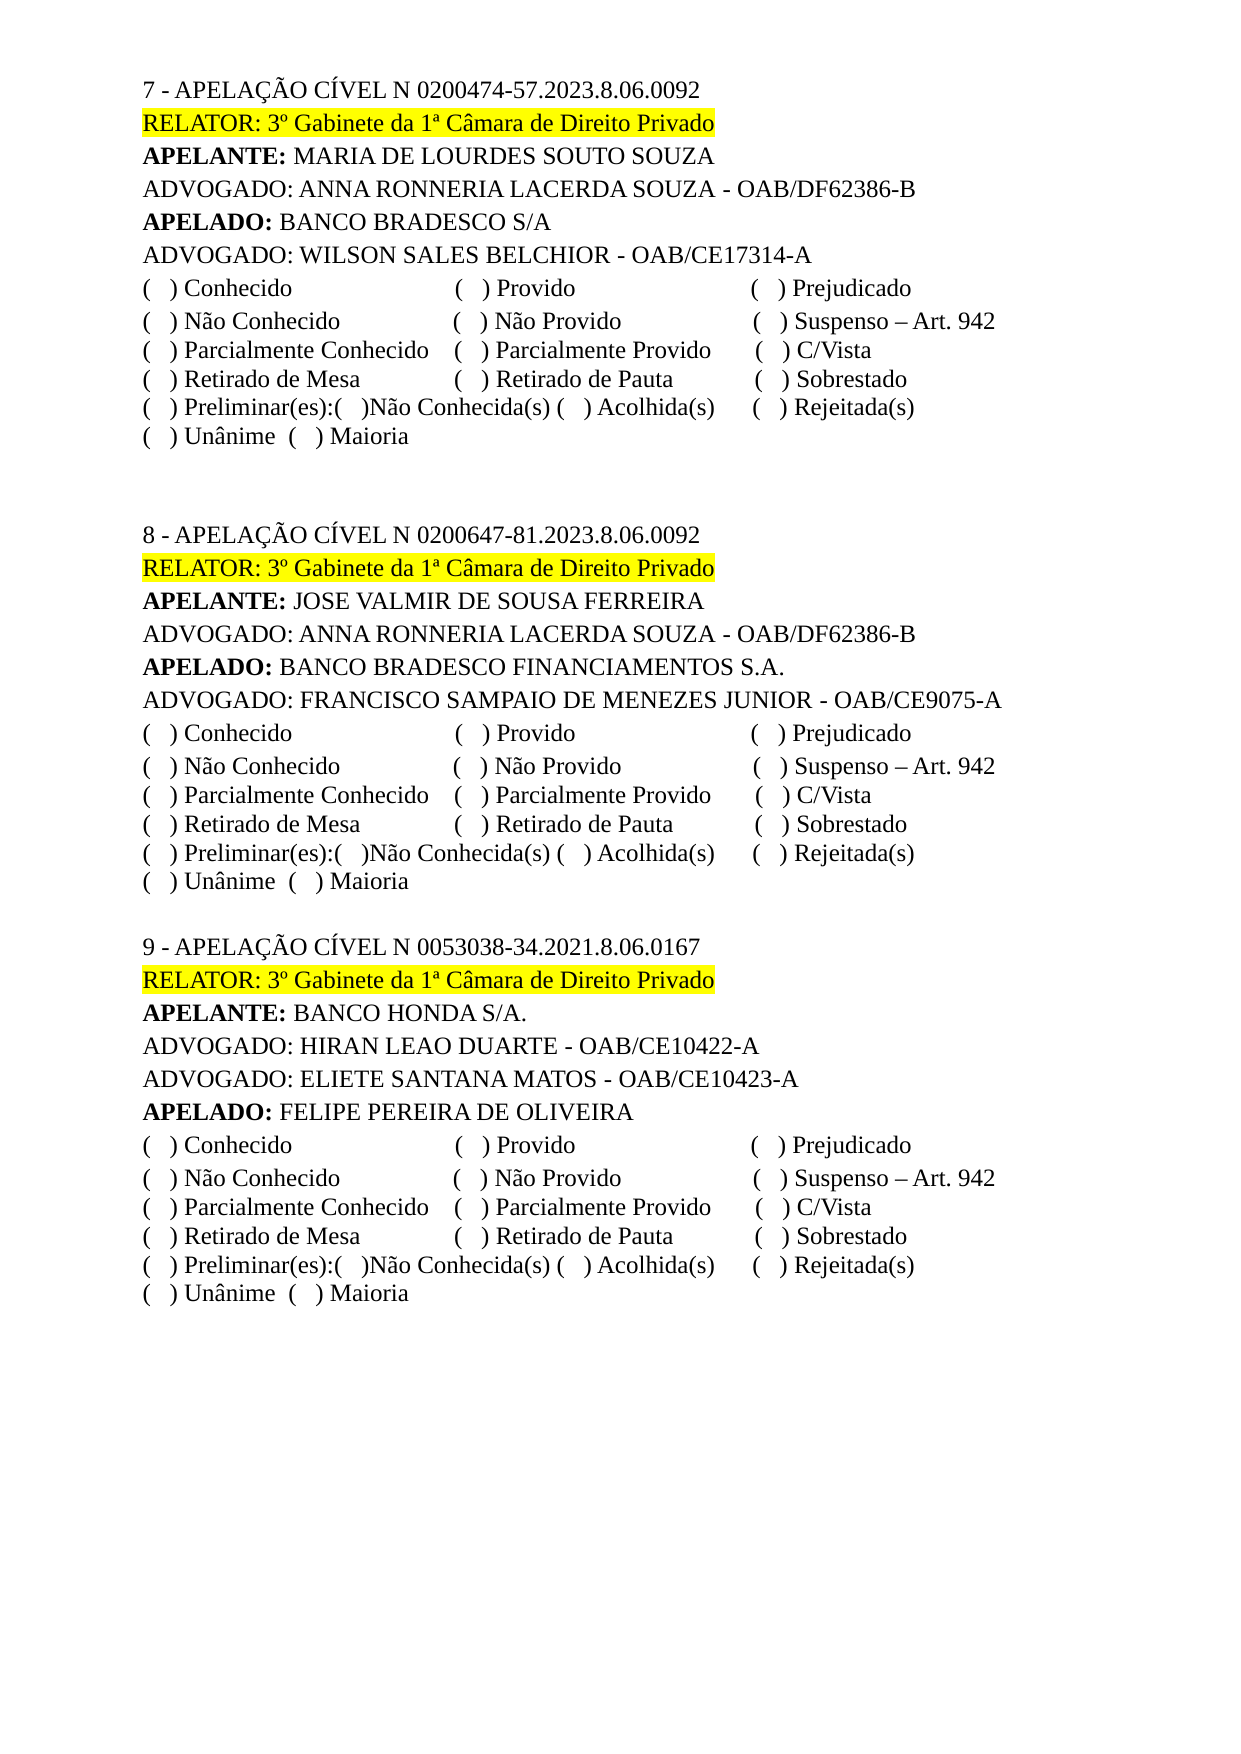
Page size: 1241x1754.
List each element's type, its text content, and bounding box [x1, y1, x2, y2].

text 7 - APELAÇÃO CÍVEL N 0200474-57.2023.8.06.0092 RELATOR: 3º Gabinete da 1ª Câmara de Direito Privado APELANTE: MARIA DE LOURDES SOUTO SOUZA ADVOGADO: ANNA RONNERIA LACERDA SOUZA - OAB/DF62386-B APELADO: BANCO BRADESCO S/A ADVOGADO: WILSON SALES BELCHIOR - OAB/CE17314-A ( ) Conhecido ( ) Provido ( ) Prejudicado [142, 75, 1141, 302]
text ( ) Preliminar(es):( )Não Conhecida(s) ( ) Acolhida(s) ( ) Rejeitada(s) [142, 1250, 1158, 1278]
text ( ) Não Conhecido ( ) Não Provido ( ) Suspenso – Art. 942 [142, 306, 1158, 335]
text ( ) Não Conhecido ( ) Não Provido ( ) Suspenso – Art. 942 [142, 1163, 1158, 1192]
text ( ) Parcialmente Conhecido ( ) Parcialmente Provido ( ) C/Vista [142, 335, 1158, 364]
text ( ) Parcialmente Conhecido ( ) Parcialmente Provido ( ) C/Vista [142, 780, 1158, 809]
text ( ) Unânime ( ) Maioria [142, 1278, 1141, 1406]
text ( ) Unânime ( ) Maioria 9 - APELAÇÃO CÍVEL N 0053038-34.2021.8.06.0167 RELATOR: 3º Gabinete da 1ª Câmara de Direito Privado APELANTE: BANCO HONDA S/A. ADVOGADO: HIRAN LEAO DUARTE - OAB/CE10422-A ADVOGADO: ELIETE SANTANA MATOS - OAB/CE10423-A APELADO: FELIPE PEREIRA DE OLIVEIRA ( ) Conhecido ( ) Provido ( ) Prejudicado [142, 866, 1141, 1159]
text ( ) Retirado de Mesa ( ) Retirado de Pauta ( ) Sobrestado [142, 1221, 1158, 1250]
text ( ) Retirado de Mesa ( ) Retirado de Pauta ( ) Sobrestado [142, 809, 1158, 838]
text ( ) Unânime ( ) Maioria 8 - APELAÇÃO CÍVEL N 0200647-81.2023.8.06.0092 RELATOR: 3º Gabinete da 1ª Câmara de Direito Privado APELANTE: JOSE VALMIR DE SOUSA FERREIRA ADVOGADO: ANNA RONNERIA LACERDA SOUZA - OAB/DF62386-B APELADO: BANCO BRADESCO FINANCIAMENTOS S.A. ADVOGADO: FRANCISCO SAMPAIO DE MENEZES JUNIOR - OAB/CE9075-A ( ) Conhecido ( ) Provido ( ) Prejudicado [142, 421, 1141, 747]
text ( ) Parcialmente Conhecido ( ) Parcialmente Provido ( ) C/Vista [142, 1192, 1158, 1221]
text ( ) Preliminar(es):( )Não Conhecida(s) ( ) Acolhida(s) ( ) Rejeitada(s) [142, 838, 1158, 866]
text ( ) Preliminar(es):( )Não Conhecida(s) ( ) Acolhida(s) ( ) Rejeitada(s) [142, 392, 1158, 421]
text ( ) Não Conhecido ( ) Não Provido ( ) Suspenso – Art. 942 [142, 751, 1158, 780]
text ( ) Retirado de Mesa ( ) Retirado de Pauta ( ) Sobrestado [142, 364, 1158, 392]
